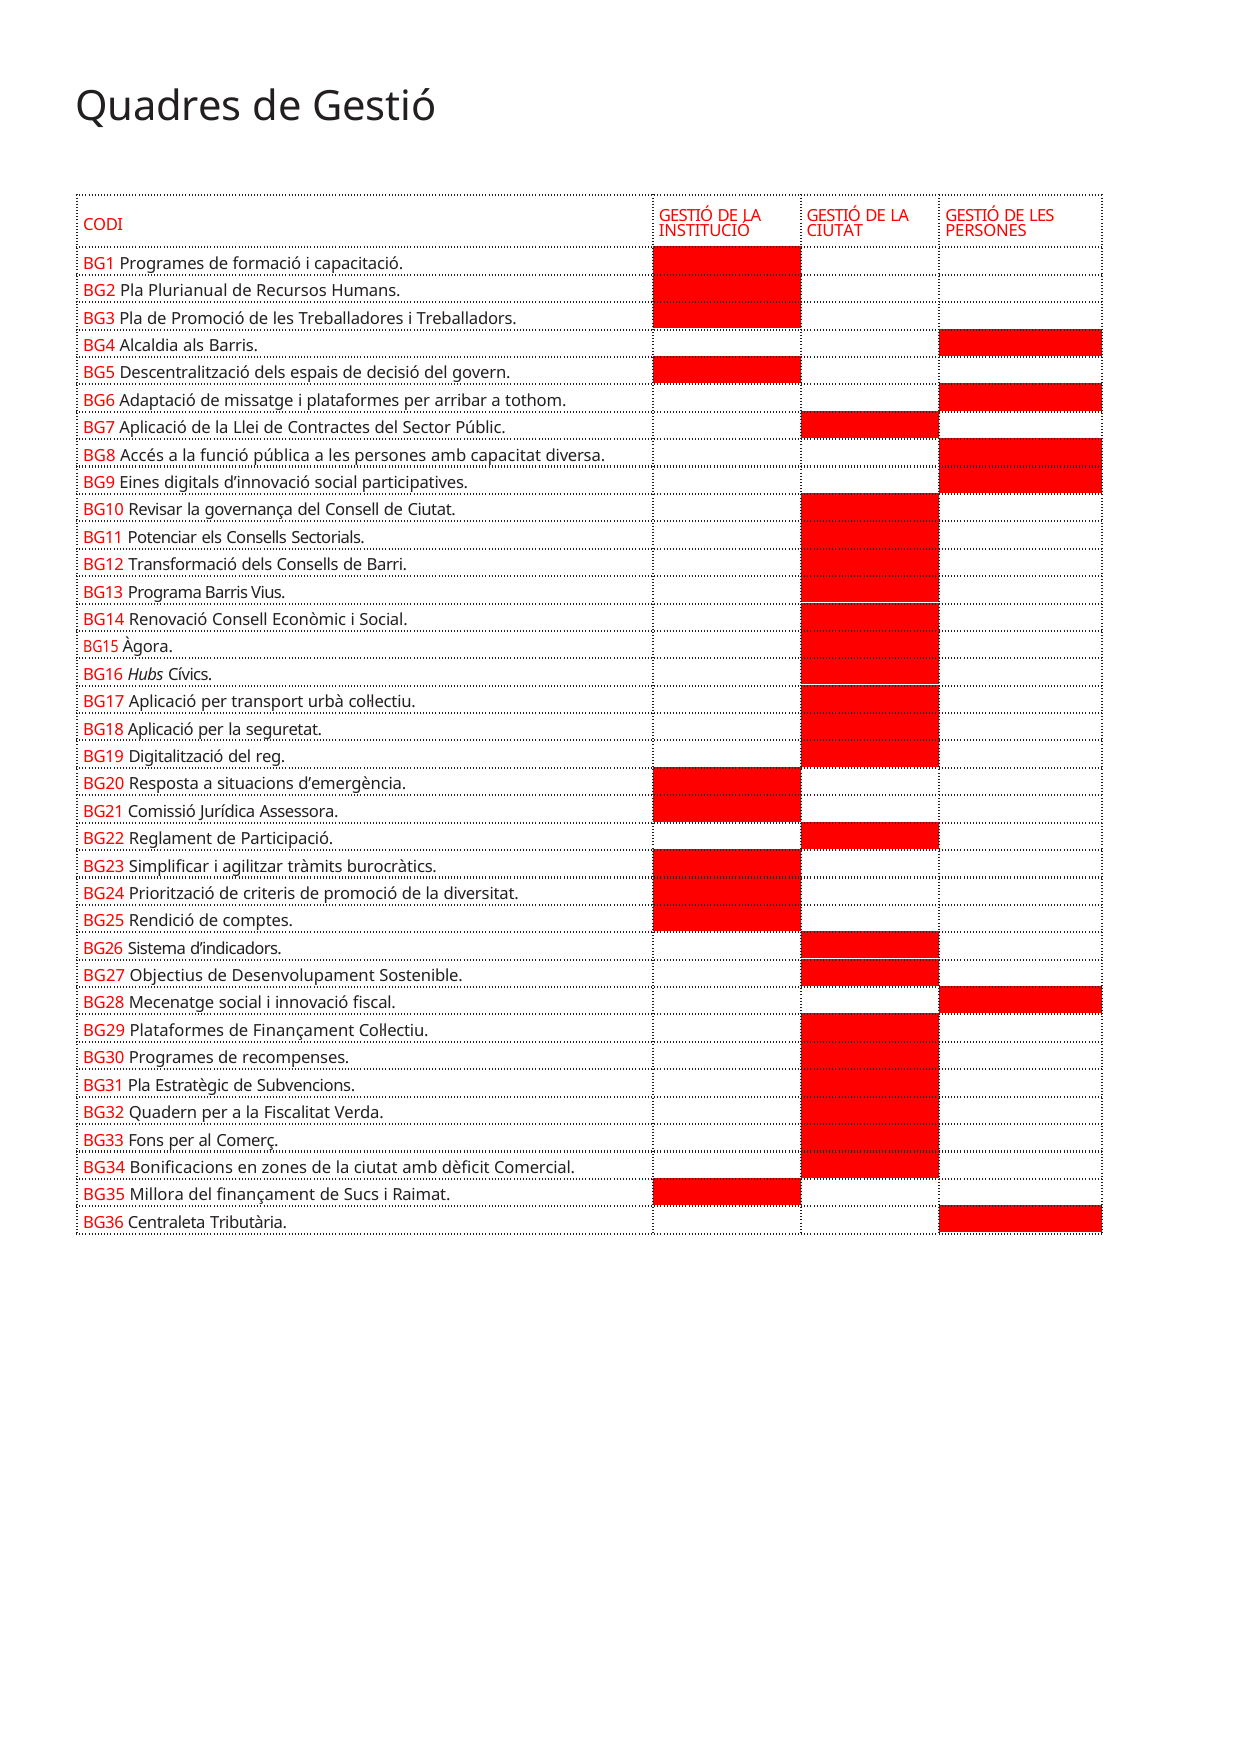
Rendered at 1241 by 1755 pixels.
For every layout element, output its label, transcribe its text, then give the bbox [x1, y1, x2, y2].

table_cell BG15 Àgora. [77, 630, 653, 657]
table_cell [801, 493, 939, 520]
table_cell [653, 383, 801, 411]
table_cell [939, 548, 1102, 575]
table_cell [939, 794, 1102, 822]
table_cell [939, 931, 1102, 958]
table_cell [801, 630, 939, 657]
table_cell [653, 959, 801, 986]
table_cell [653, 438, 801, 465]
table_cell [801, 603, 939, 630]
table_cell [653, 575, 801, 602]
table_cell BG16 Hubs Cívics. [77, 657, 653, 684]
table_cell [801, 767, 939, 794]
table_cell [939, 520, 1102, 548]
table_cell [801, 301, 939, 328]
table_cell [653, 1013, 801, 1041]
table_cell [939, 986, 1102, 1013]
table_cell [801, 383, 939, 411]
table_cell [801, 575, 939, 602]
table_cell [653, 1178, 801, 1205]
table_cell BG17 Aplicació per transport urbà col·lectiu. [77, 685, 653, 712]
table_cell [801, 712, 939, 739]
table_cell [939, 329, 1102, 356]
table_cell [939, 274, 1102, 301]
table_cell BG5 Descentralització dels espais de decisió del govern. [77, 356, 653, 383]
table_cell [939, 438, 1102, 465]
table_cell [801, 822, 939, 849]
subtitle Quadres de Gestió [75, 75, 1118, 132]
table_cell [653, 1068, 801, 1096]
table_cell [653, 1205, 801, 1232]
table_cell [939, 1013, 1102, 1041]
table_cell BG35 Millora del finançament de Sucs i Raimat. [77, 1178, 653, 1205]
table_cell [801, 849, 939, 876]
table_cell BG21 Comissió Jurídica Assessora. [77, 794, 653, 822]
table_cell [653, 1096, 801, 1123]
table_cell BG32 Quadern per a la Fiscalitat Verda. [77, 1096, 653, 1123]
table_cell [801, 1096, 939, 1123]
table_cell [653, 876, 801, 904]
table_cell [939, 849, 1102, 876]
table_cell [801, 329, 939, 356]
table_cell BG34 Bonificacions en zones de la ciutat amb dèficit Comercial. [77, 1150, 653, 1178]
table_cell [801, 1041, 939, 1068]
table_cell BG8 Accés a la funció pública a les persones amb capacitat diversa. [77, 438, 653, 465]
table_cell [801, 1205, 939, 1232]
table_cell [653, 465, 801, 493]
table_cell [801, 1068, 939, 1096]
table_cell BG28 Mecenatge social i innovació fiscal. [77, 986, 653, 1013]
table_cell [653, 767, 801, 794]
table_cell [653, 739, 801, 767]
table_cell [939, 1178, 1102, 1205]
table_cell [939, 1205, 1102, 1232]
table_cell BG13 Programa Barris Vius. [77, 575, 653, 602]
table_cell [939, 822, 1102, 849]
table_cell [653, 1150, 801, 1178]
table_cell [939, 630, 1102, 657]
table_cell BG18 Aplicació per la seguretat. [77, 712, 653, 739]
table_cell [653, 794, 801, 822]
table_cell [939, 383, 1102, 411]
table_cell [939, 1096, 1102, 1123]
table_cell BG33 Fons per al Comerç. [77, 1123, 653, 1150]
table_cell BG3 Pla de Promoció de les Treballadores i Treballadors. [77, 301, 653, 328]
table_cell [653, 904, 801, 931]
table_cell [653, 520, 801, 548]
table_cell [939, 246, 1102, 274]
table_cell [653, 712, 801, 739]
table_cell [939, 603, 1102, 630]
table_cell [801, 904, 939, 931]
table_cell [939, 356, 1102, 383]
table_cell [939, 657, 1102, 684]
table_cell [801, 794, 939, 822]
table_cell [939, 876, 1102, 904]
table_cell [801, 739, 939, 767]
table_cell BG30 Programes de recompenses. [77, 1041, 653, 1068]
table_cell [801, 356, 939, 383]
table_cell [939, 301, 1102, 328]
table_cell BG7 Aplicació de la Llei de Contractes del Sector Públic. [77, 411, 653, 438]
table_cell [653, 1123, 801, 1150]
table_header GESTIÓ DE LA CIUTAT [801, 194, 939, 246]
table_cell BG1 Programes de formació i capacitació. [77, 246, 653, 274]
table_cell BG9 Eines digitals d’innovació social participatives. [77, 465, 653, 493]
table_cell BG31 Pla Estratègic de Subvencions. [77, 1068, 653, 1096]
table_cell [801, 876, 939, 904]
table_cell [801, 1150, 939, 1178]
table_cell [653, 1041, 801, 1068]
table_cell BG22 Reglament de Participació. [77, 822, 653, 849]
table_cell BG25 Rendició de comptes. [77, 904, 653, 931]
table_cell [801, 657, 939, 684]
table_cell [801, 1013, 939, 1041]
table_cell BG24 Priorització de criteris de promoció de la diversitat. [77, 876, 653, 904]
table_cell [939, 1123, 1102, 1150]
table_cell [653, 356, 801, 383]
table_cell BG10 Revisar la governança del Consell de Ciutat. [77, 493, 653, 520]
table_cell [653, 274, 801, 301]
table_cell BG2 Pla Plurianual de Recursos Humans. [77, 274, 653, 301]
table_cell BG4 Alcaldia als Barris. [77, 329, 653, 356]
table_cell [801, 1123, 939, 1150]
table_cell [653, 329, 801, 356]
table_cell [801, 959, 939, 986]
table_cell BG20 Resposta a situacions d’emergència. [77, 767, 653, 794]
table_cell BG14 Renovació Consell Econòmic i Social. [77, 603, 653, 630]
table_cell [653, 548, 801, 575]
table_cell [653, 493, 801, 520]
table_cell [939, 1068, 1102, 1096]
table_cell [939, 1150, 1102, 1178]
table_cell [939, 493, 1102, 520]
table_cell [939, 411, 1102, 438]
table_cell [801, 438, 939, 465]
table_cell [653, 603, 801, 630]
table_cell [801, 246, 939, 274]
table_cell [653, 246, 801, 274]
table_cell [801, 931, 939, 958]
table_cell [653, 931, 801, 958]
table_cell [653, 685, 801, 712]
table_cell [801, 520, 939, 548]
table_cell [939, 959, 1102, 986]
table_cell [801, 465, 939, 493]
table_cell [653, 411, 801, 438]
table_cell [939, 739, 1102, 767]
table_cell BG27 Objectius de Desenvolupament Sostenible. [77, 959, 653, 986]
table_cell [801, 548, 939, 575]
table_cell [801, 685, 939, 712]
table_cell [653, 301, 801, 328]
table_cell [801, 1178, 939, 1205]
table_cell [653, 657, 801, 684]
table_cell [939, 1041, 1102, 1068]
table_cell BG26 Sistema d’indicadors. [77, 931, 653, 958]
table_cell [653, 849, 801, 876]
table_cell [801, 274, 939, 301]
table_cell [939, 465, 1102, 493]
table_cell [939, 767, 1102, 794]
table_cell [939, 575, 1102, 602]
table_cell BG36 Centraleta Tributària. [77, 1205, 653, 1232]
table_cell [801, 986, 939, 1013]
table_cell [801, 411, 939, 438]
table_header GESTIÓ DE LES PERSONES [939, 194, 1102, 246]
table_cell [939, 685, 1102, 712]
table_cell [939, 712, 1102, 739]
table_cell BG11 Potenciar els Consells Sectorials. [77, 520, 653, 548]
table_cell BG23 Simplificar i agilitzar tràmits burocràtics. [77, 849, 653, 876]
table_cell [653, 822, 801, 849]
table_cell BG12 Transformació dels Consells de Barri. [77, 548, 653, 575]
table_cell BG29 Plataformes de Finançament Col·lectiu. [77, 1013, 653, 1041]
table_header CODI [77, 194, 653, 246]
table_header GESTIÓ DE LA INSTITUCIÓ [653, 194, 801, 246]
table_cell [653, 630, 801, 657]
table_cell [939, 904, 1102, 931]
table_cell BG6 Adaptació de missatge i plataformes per arribar a tothom. [77, 383, 653, 411]
table_cell BG19 Digitalització del reg. [77, 739, 653, 767]
table_cell [653, 986, 801, 1013]
